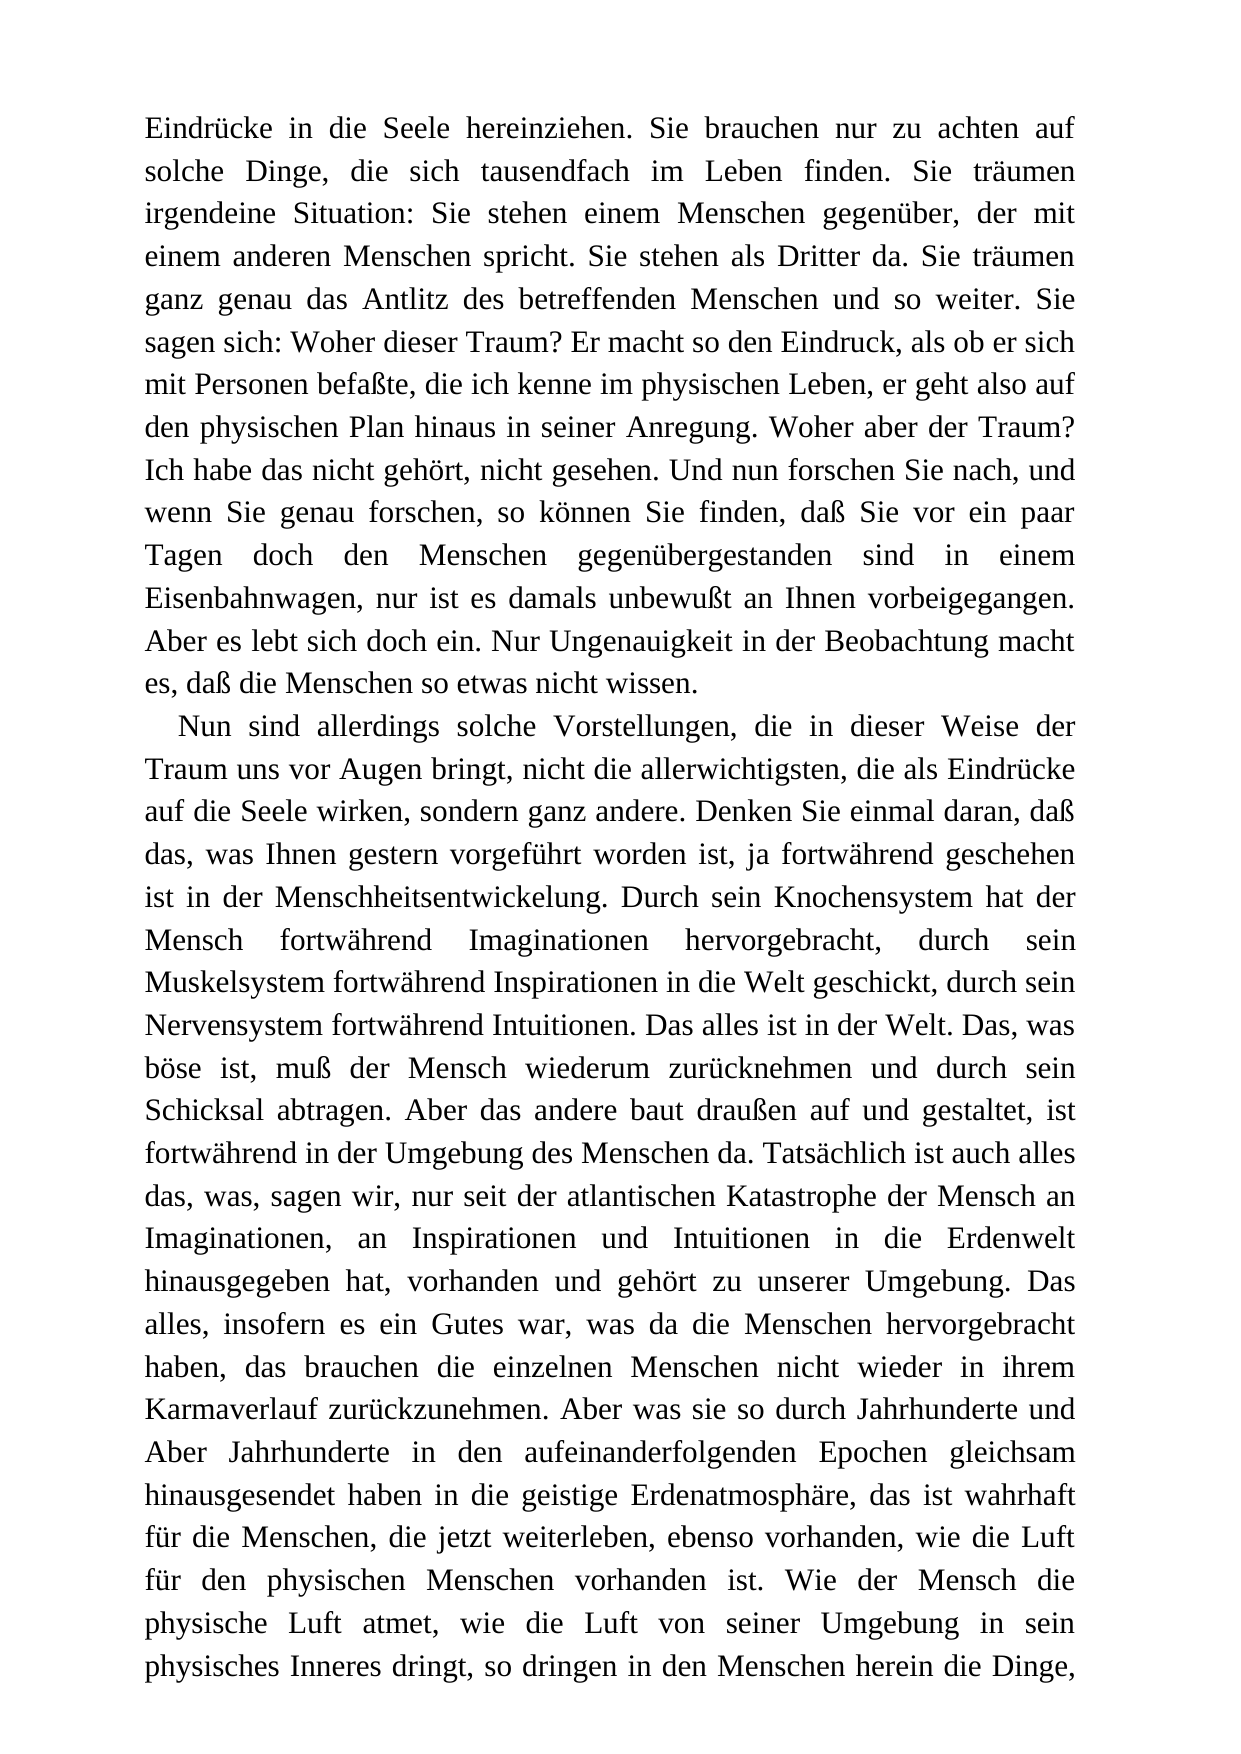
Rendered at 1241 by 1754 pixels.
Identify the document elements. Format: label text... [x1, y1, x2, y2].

text Eindrücke in die Seele hereinziehen. Sie brauchen nur zu achten auf solche Dinge, die sich tausendfach im Leben finden. Sie träumen irgendeine Situation: Sie stehen einem Menschen gegenüber, der mit einem anderen Menschen spricht. Sie stehen als Dritter da. Sie träumen ganz genau das Antlitz des betreffenden Menschen und so weiter. Sie sagen sich: Woher dieser Traum? Er macht so den Eindruck, als ob er sich mit Personen befaßte, die ich kenne im physischen Leben, er geht also auf den physischen Plan hinaus in seiner Anregung. Woher aber der Traum? Ich habe das nicht gehört, nicht gesehen. Und nun forschen Sie nach, und wenn Sie genau forschen, so können Sie finden, daß Sie vor ein paar Tagen doch den Menschen gegenübergestanden sind in einem Eisenbahnwagen, nur ist es damals unbewußt an Ihnen vorbeigegangen. Aber es lebt sich doch ein. Nur Ungenauigkeit in der Beobachtung macht es, daß die Menschen so etwas nicht wissen. [144, 109, 1076, 700]
text Nun sind allerdings solche Vorstellungen, die in dieser Weise der Traum uns vor Augen bringt, nicht die allerwichtigsten, die als Eindrücke auf die Seele wirken, sondern ganz andere. Denken Sie einmal daran, daß das, was Ihnen gestern vorgeführt worden ist, ja fortwährend geschehen ist in der Menschheitsentwickelung. Durch sein Knochensystem hat der Mensch fortwährend Imaginationen hervorgebracht, durch sein Muskelsystem fortwährend Inspirationen in die Welt geschickt, durch sein Nervensystem fortwährend Intuitionen. Das alles ist in der Welt. Das, was böse ist, muß der Mensch wiederum zurücknehmen und durch sein Schicksal abtragen. Aber das andere baut draußen auf und gestaltet, ist fortwährend in der Umgebung des Menschen da. Tatsächlich ist auch alles das, was, sagen wir, nur seit der atlantischen Katastrophe der Mensch an Imaginationen, an Inspirationen und Intuitionen in die Erdenwelt hinausgegeben hat, vorhanden und gehört zu unserer Umgebung. Das alles, insofern es ein Gutes war, was da die Menschen hervorgebracht haben, das brauchen die einzelnen Menschen nicht wieder in ihrem Karmaverlauf zurückzunehmen. Aber was sie so durch Jahrhunderte und Aber Jahrhunderte in den aufeinanderfolgenden Epochen gleichsam hinausgesendet haben in die geistige Erdenatmosphäre, das ist wahrhaft für die Menschen, die jetzt weiterleben, ebenso vorhanden, wie die Luft für den physischen Menschen vorhanden ist. Wie der Mensch die physische Luft atmet, wie die Luft von seiner Umgebung in sein physisches Inneres dringt, so dringen in den Menschen herein die Dinge, [144, 707, 1076, 1683]
